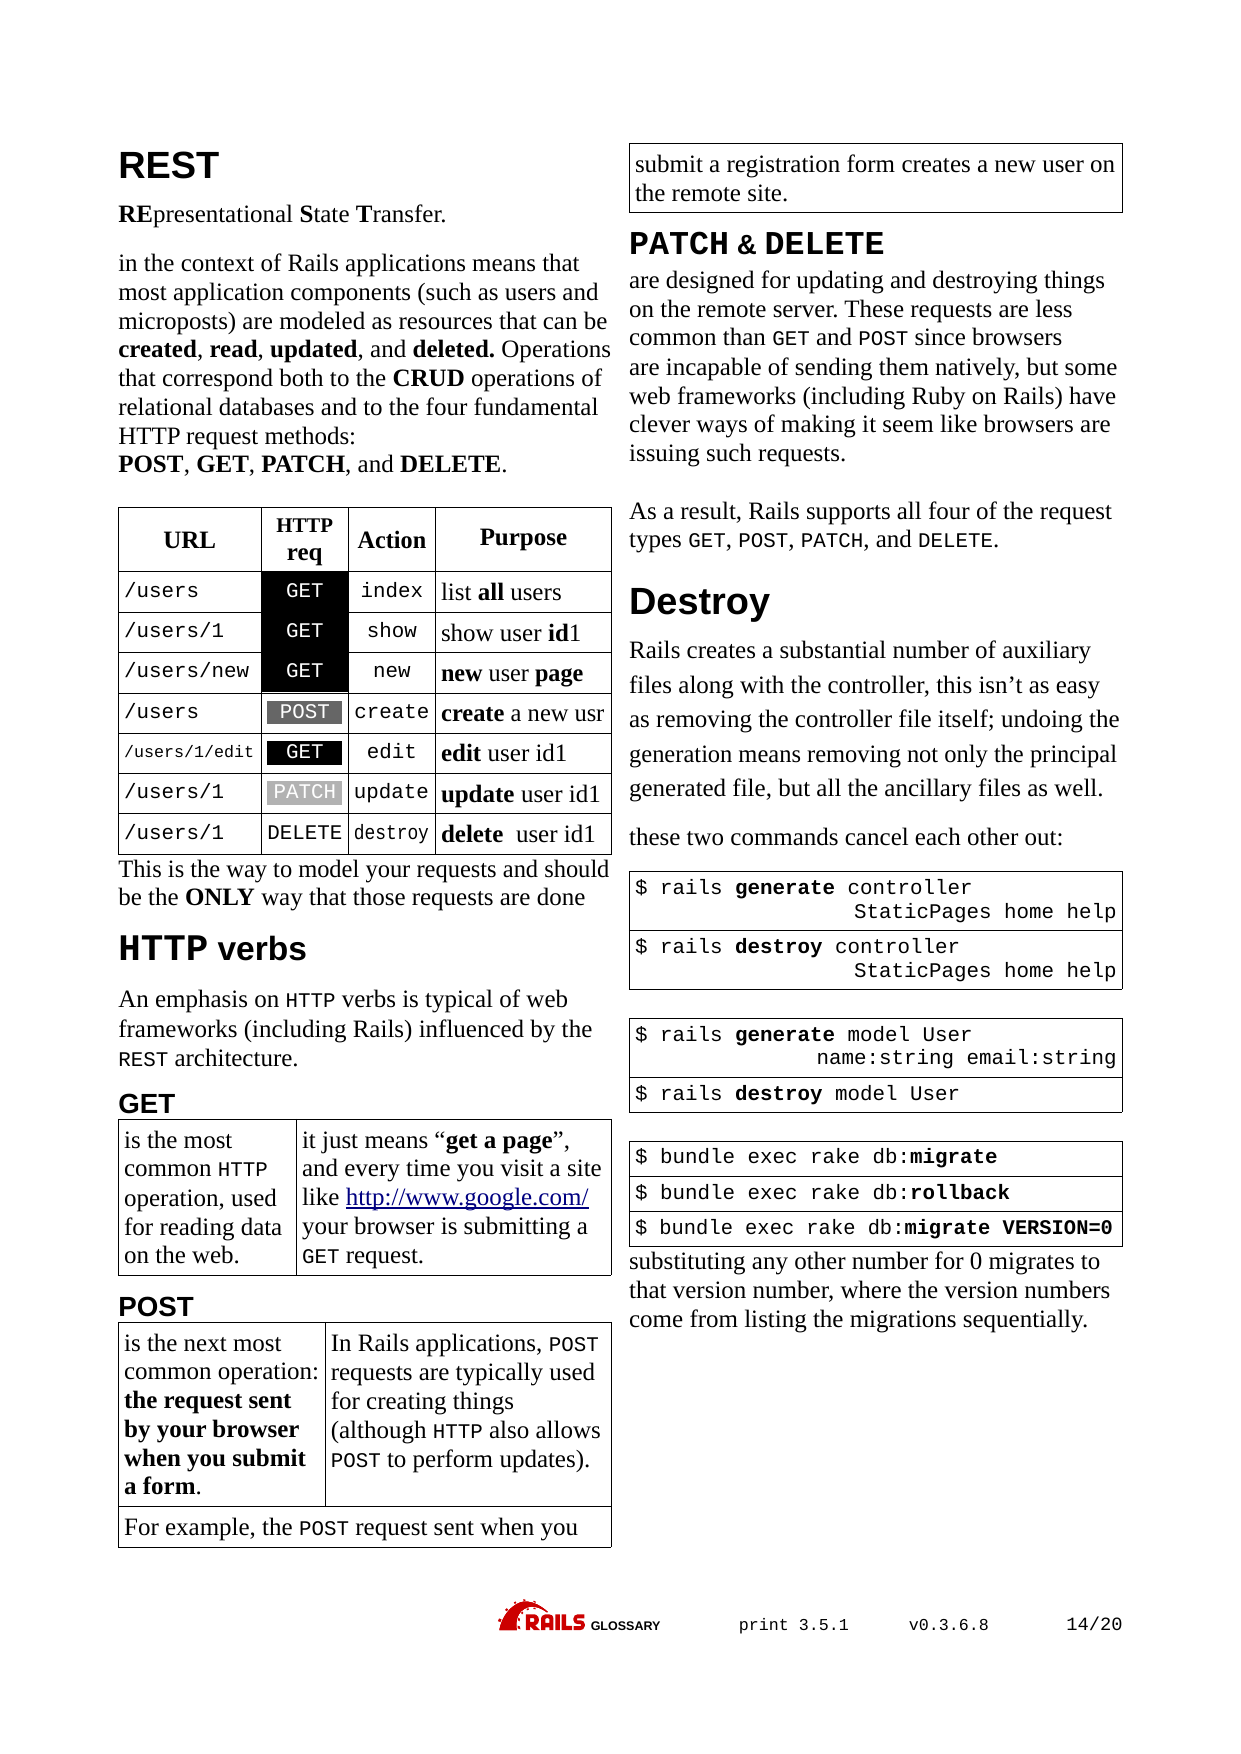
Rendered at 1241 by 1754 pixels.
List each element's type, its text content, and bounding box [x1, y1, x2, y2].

table_cell $ rails destroy controller StaticPages home help [630, 931, 1122, 989]
text these two commands cancel each other out: [629, 822, 1122, 851]
table_cell /users/1 [119, 774, 261, 813]
table_cell delete user id1 [436, 814, 611, 854]
table_cell destroy [349, 814, 435, 854]
table_header $ rails generate model User name:string email:string [630, 1019, 1122, 1077]
text This is the way to model your requests and should be the ONLY way that those requests are done [118, 855, 611, 911]
table_cell /users/new [119, 653, 261, 692]
text An emphasis on HTTP verbs is typical of web frameworks (including Rails) influenced by the REST architecture. [118, 984, 611, 1072]
text in the context of Rails applications means that most application components (such as users and microposts) are modeled as resources that can be created, read, updated, and deleted. Operations that correspond both to the CRUD operations of relational databases and to the four fundamental HTTP request methods: [118, 248, 611, 449]
text REpresentational State Transfer. [118, 199, 611, 228]
table_cell /users/1 [119, 814, 261, 854]
table_header is the most common HTTP operation, used for reading data on the web. [119, 1120, 296, 1275]
text As a result, Rails supports all four of the request types GET, POST, PATCH, and DELETE. [629, 496, 1122, 554]
text are designed for updating and destroying things on the remote server. These requests are less common than GET and POST since browsers [629, 265, 1122, 352]
table_header Action [349, 508, 435, 571]
table_cell new user page [436, 653, 611, 692]
table_cell edit [349, 734, 435, 773]
table_cell $ rails destroy model User [630, 1078, 1122, 1112]
table_cell /users [119, 694, 261, 733]
subtitle PATCH & DELETE [629, 227, 1122, 265]
table_cell POST [262, 694, 348, 733]
table_cell /users [119, 572, 261, 612]
table_cell list all users [436, 572, 611, 612]
table_header $ bundle exec rake db:migrate [630, 1142, 1122, 1176]
table_cell edit user id1 [436, 734, 611, 773]
table_header In Rails applications, POST requests are typically used for creating things (although HTTP also allows POST to perform updates). [326, 1323, 611, 1506]
table_cell For example, the POST request sent when you [119, 1507, 611, 1547]
table_cell update user id1 [436, 774, 611, 813]
table_cell PATCH [262, 774, 348, 813]
table_cell create a new usr [436, 694, 611, 733]
text POST, GET, PATCH, and DELETE. [118, 449, 611, 478]
subtitle Destroy [629, 579, 1122, 623]
table_header is the next most common operation: the request sent by your browser when you submit a form. [119, 1323, 325, 1506]
table_header it just means “get a page”, and every time you visit a site like http://www.google.com/ your browser is submitting a GET request. [297, 1120, 611, 1275]
table_cell show [349, 613, 435, 652]
table_cell DELETE [262, 814, 348, 854]
table_header URL [119, 508, 261, 571]
table_cell show user id1 [436, 613, 611, 652]
subtitle HTTP verbs [118, 929, 611, 972]
table_header $ rails generate controller StaticPages home help [630, 872, 1122, 930]
table_cell new [349, 653, 435, 692]
table_cell /users/1/edit [119, 734, 261, 773]
text substituting any other number for 0 migrates to that version number, where the version numbers come from listing the migrations sequentially. [629, 1247, 1122, 1333]
text Rails creates a substantial number of auxiliary files along with the controller, this isn’t as easy as removing the controller file itself; undoing the generation means removing not only the principal generated file, but all the ancillary files as well. [629, 635, 1122, 802]
table_cell GET [262, 653, 348, 692]
subtitle GET [118, 1087, 611, 1119]
subtitle POST [118, 1290, 611, 1322]
subtitle REST [118, 143, 611, 187]
table_cell GET [262, 572, 348, 612]
table_cell $ bundle exec rake db:rollback [630, 1177, 1122, 1211]
table_cell submit a registration form creates a new user on the remote site. [630, 144, 1122, 212]
table_header Purpose [436, 508, 611, 571]
text are incapable of sending them natively, but some web frameworks (including Ruby on Rails) have clever ways of making it seem like browsers are issuing such requests. [629, 352, 1122, 467]
table_cell update [349, 774, 435, 813]
table_cell GET [262, 613, 348, 652]
table_header HTTP req [262, 508, 348, 571]
table_cell index [349, 572, 435, 612]
table_cell /users/1 [119, 613, 261, 652]
table_cell create [349, 694, 435, 733]
table_cell GET [262, 734, 348, 773]
table_cell $ bundle exec rake db:migrate VERSION=0 [630, 1212, 1122, 1246]
